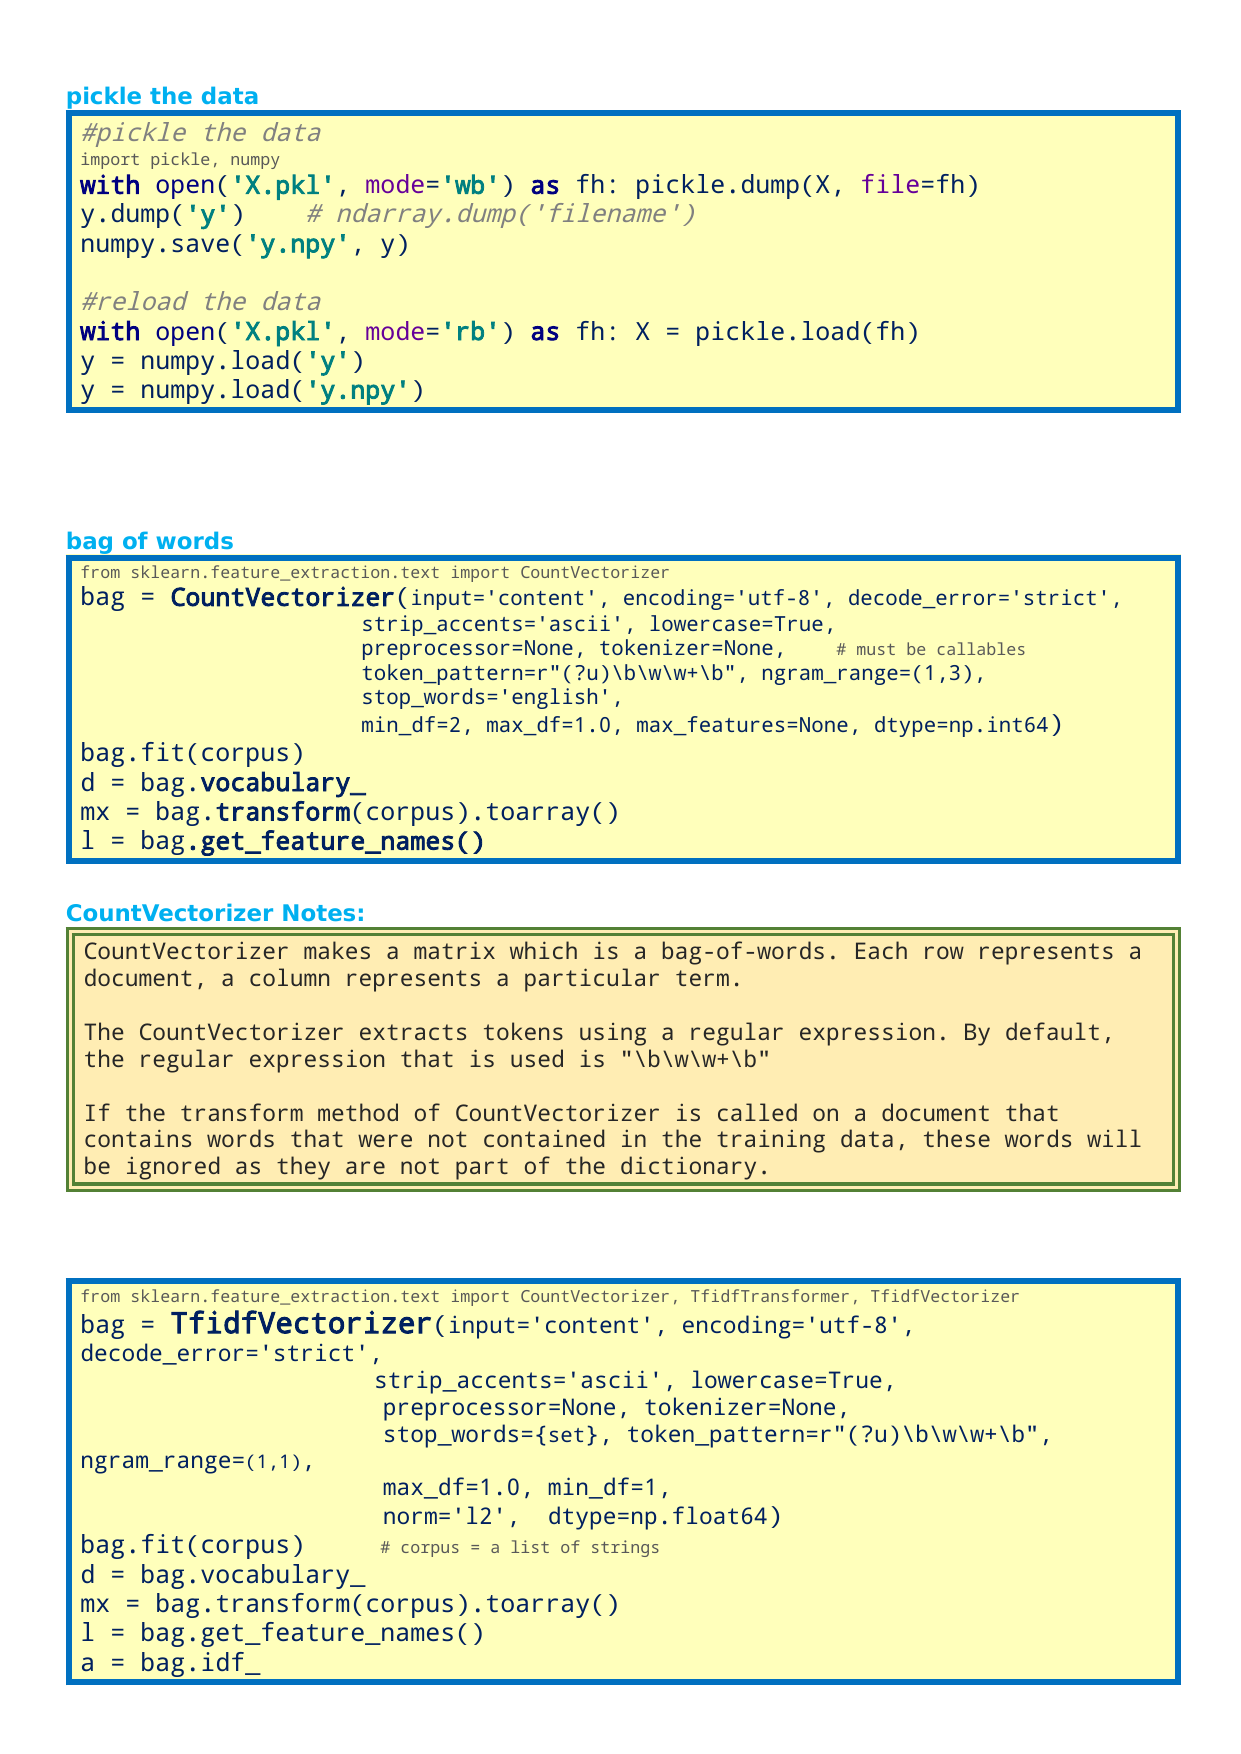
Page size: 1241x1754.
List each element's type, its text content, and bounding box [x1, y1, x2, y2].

text mx = bag.transform(corpus).toarray() [72, 789, 1175, 818]
text CountVectorizer makes a matrix which is a bag-of-words. Each row represents a document, a column represents a particular term. [69, 930, 1178, 981]
text min_df=2, max_df=1.0, max_features=None, dtype=np.int64) [72, 701, 1175, 730]
text d = bag.vocabulary_ [72, 1552, 1175, 1581]
text token_pattern=r"(?u)\b\w\w+\b", ngram_range=(1,3), [72, 652, 1175, 677]
text stop_words='english', [72, 677, 1175, 701]
text from sklearn.feature_extraction.text import CountVectorizer, TfidfTransformer, TfidfVectorizer [72, 1284, 1175, 1298]
text l = bag.get_feature_names() [72, 818, 1175, 858]
text a = bag.idf_ [72, 1639, 1175, 1679]
text strip_accents='ascii', lowercase=True, [72, 603, 1175, 628]
text preprocessor=None, tokenizer=None, # must be callables [72, 628, 1175, 652]
text norm='l2', dtype=np.float64) [72, 1493, 1175, 1522]
text d = bag.vocabulary_ [72, 759, 1175, 789]
text The CountVectorizer extracts tokens using a regular expression. By default, the regular expression that is used is "\b\w\w+\b" [75, 1008, 1172, 1061]
text max_df=1.0, min_df=1, [72, 1466, 1175, 1493]
text bag = TfidfVectorizer(input='content', encoding='utf-8', decode_error='strict', [72, 1298, 1175, 1359]
title pickle the data [66, 83, 1181, 110]
text stop_words={set}, token_pattern=r"(?u)\b\w\w+\b", ngram_range=(1,1), [72, 1412, 1175, 1466]
text #pickle the data import pickle, numpy with open('X.pkl', mode='wb') as fh: pickle.dump(X, file=fh) y.dump('y') # ndarray.dump('filename') numpy.save('y.npy', y) #reload the data with open('X.pkl', mode='rb') as fh: X = pickle.load(fh) y = numpy.load('y') y = numpy.load('y.npy') [72, 116, 1175, 407]
text mx = bag.transform(corpus).toarray() [72, 1581, 1175, 1610]
text bag = CountVectorizer(input='content', encoding='utf-8', decode_error='strict', [72, 574, 1175, 603]
text bag.fit(corpus) [72, 730, 1175, 759]
text strip_accents='ascii', lowercase=True, [72, 1359, 1175, 1386]
title CountVectorizer Notes: [66, 900, 1181, 927]
text bag.fit(corpus) # corpus = a list of strings [72, 1522, 1175, 1552]
text from sklearn.feature_extraction.text import CountVectorizer [72, 561, 1175, 574]
title bag of words [66, 528, 1181, 554]
text If the transform method of CountVectorizer is called on a document that contains words that were not contained in the training data, these words will be ignored as they are not part of the dictionary. [69, 1088, 1178, 1189]
text preprocessor=None, tokenizer=None, [72, 1386, 1175, 1412]
text l = bag.get_feature_names() [72, 1610, 1175, 1639]
